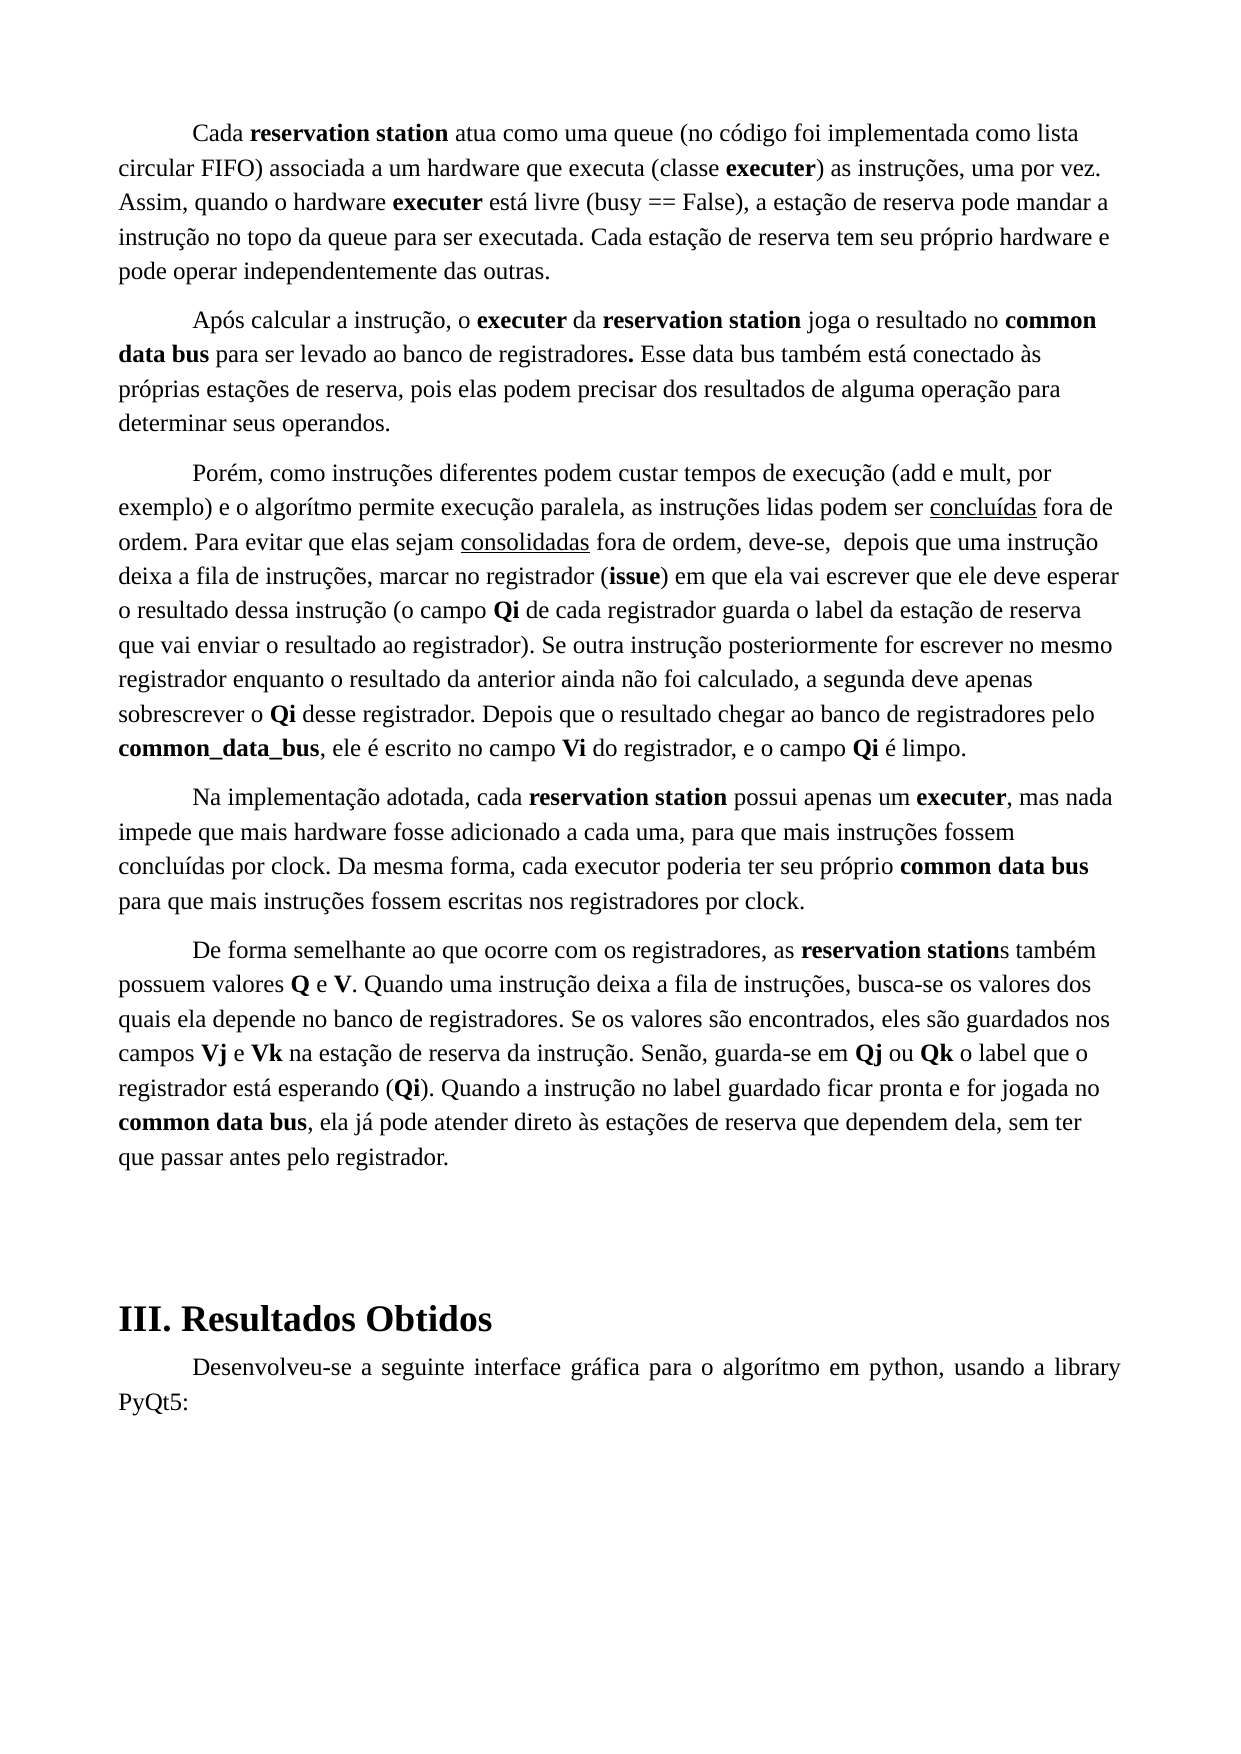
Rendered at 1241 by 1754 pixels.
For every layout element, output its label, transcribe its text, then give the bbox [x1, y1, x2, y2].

text Cada reservation station atua como uma queue (no código foi implementada como lista circular FIFO) associada a um hardware que executa (classe executer) as instruções, uma por vez. Assim, quando o hardware executer está livre (busy == False), a estação de reserva pode mandar a instrução no topo da queue para ser executada. Cada estação de reserva tem seu próprio hardware e pode operar independentemente das outras. [118, 118, 1122, 285]
subtitle III. Resultados Obtidos [118, 1297, 1122, 1340]
text Desenvolveu-se a seguinte interface gráfica para o algorítmo em python, usando a library PyQt5: [118, 1352, 1122, 1415]
text De forma semelhante ao que ocorre com os registradores, as reservation stations também possuem valores Q e V. Quando uma instrução deixa a fila de instruções, busca-se os valores dos quais ela depende no banco de registradores. Se os valores são encontrados, eles são guardados nos campos Vj e Vk na estação de reserva da instrução. Senão, guarda-se em Qj ou Qk o label que o registrador está esperando (Qi). Quando a instrução no label guardado ficar pronta e for jogada no common data bus, ela já pode atender direto às estações de reserva que dependem dela, sem ter que passar antes pelo registrador. [118, 935, 1122, 1171]
text Após calcular a instrução, o executer da reservation station joga o resultado no common data bus para ser levado ao banco de registradores. Esse data bus também está conectado às próprias estações de reserva, pois elas podem precisar dos resultados de alguma operação para determinar seus operandos. [118, 305, 1122, 437]
text Na implementação adotada, cada reservation station possui apenas um executer, mas nada impede que mais hardware fosse adicionado a cada uma, para que mais instruções fossem concluídas por clock. Da mesma forma, cada executor poderia ter seu próprio common data bus para que mais instruções fossem escritas nos registradores por clock. [118, 782, 1122, 915]
text Porém, como instruções diferentes podem custar tempos de execução (add e mult, por exemplo) e o algorítmo permite execução paralela, as instruções lidas podem ser concluídas fora de ordem. Para evitar que elas sejam consolidadas fora de ordem, deve-se, depois que uma instrução deixa a fila de instruções, marcar no registrador (issue) em que ela vai escrever que ele deve esperar o resultado dessa instrução (o campo Qi de cada registrador guarda o label da estação de reserva que vai enviar o resultado ao registrador). Se outra instrução posteriormente for escrever no mesmo registrador enquanto o resultado da anterior ainda não foi calculado, a segunda deve apenas sobrescrever o Qi desse registrador. Depois que o resultado chegar ao banco de registradores pelo common_data_bus, ele é escrito no campo Vi do registrador, e o campo Qi é limpo. [118, 458, 1122, 762]
